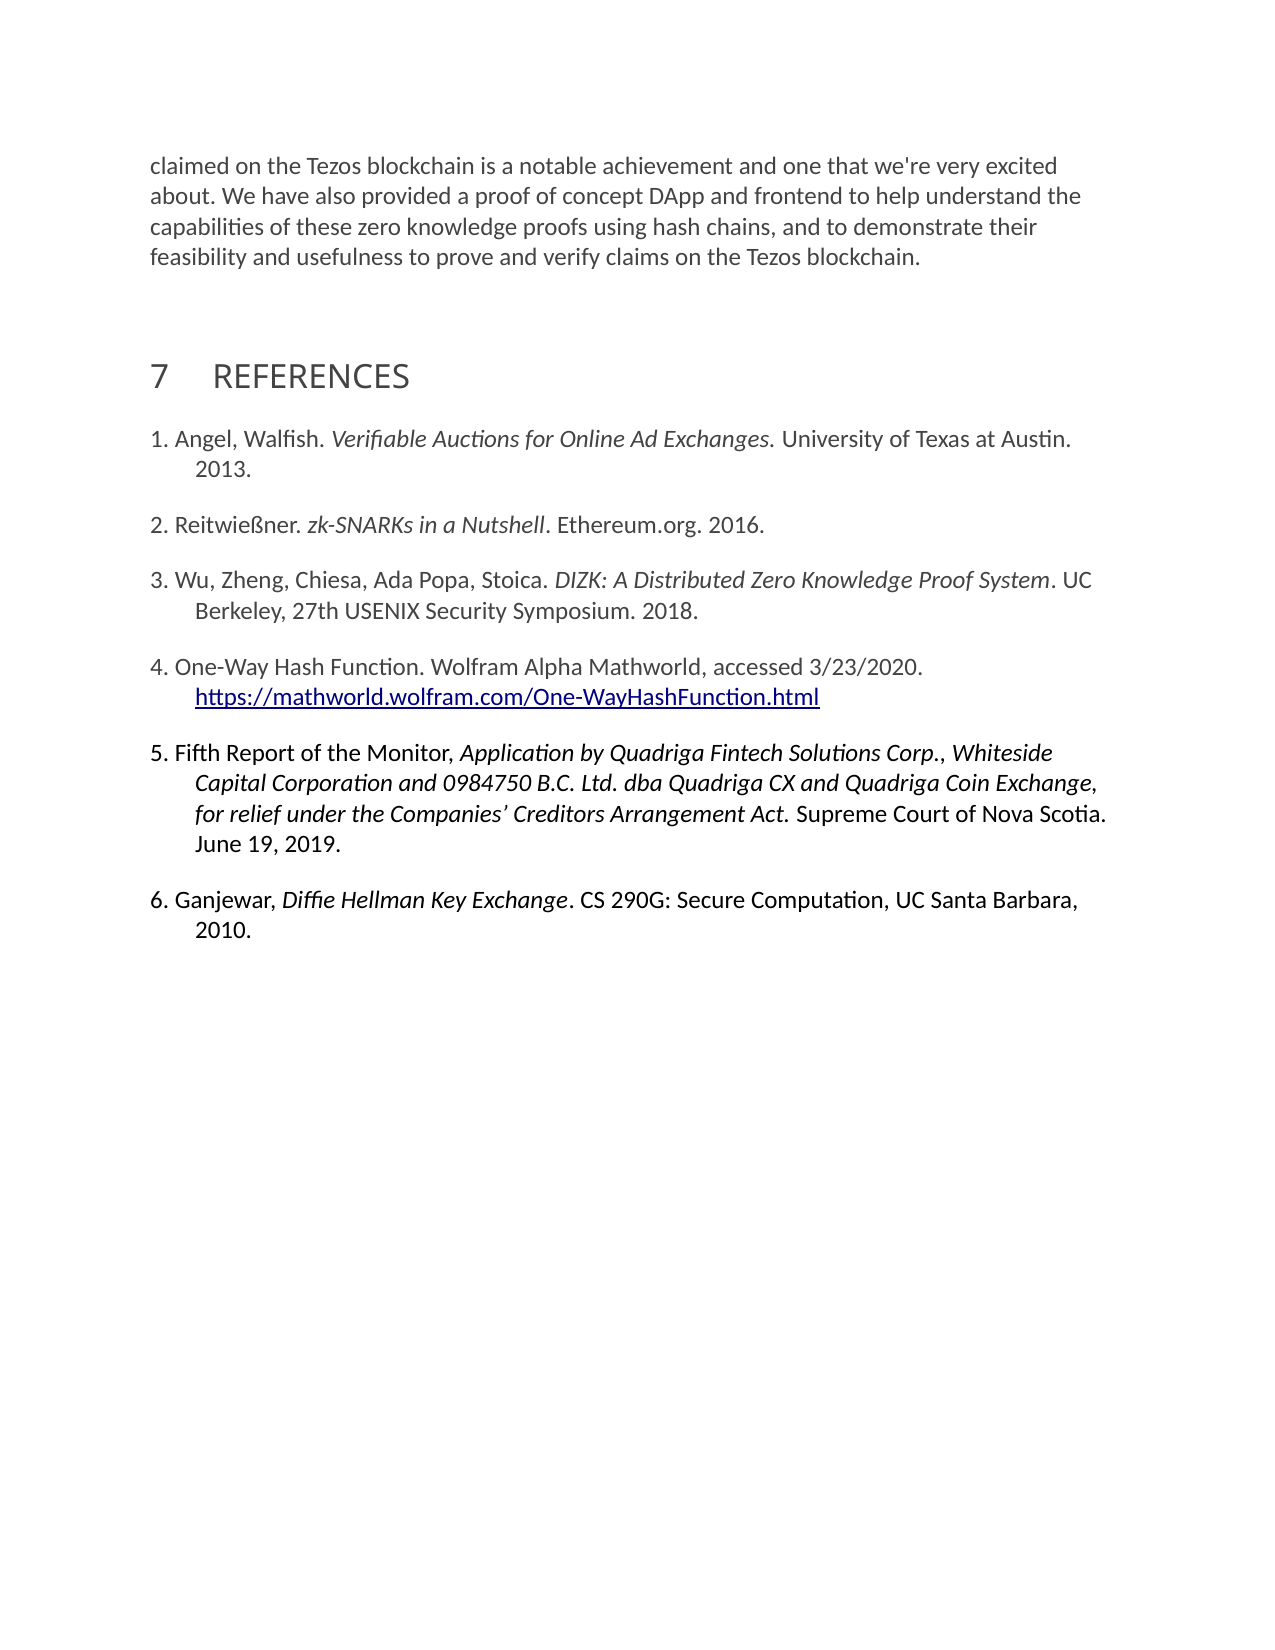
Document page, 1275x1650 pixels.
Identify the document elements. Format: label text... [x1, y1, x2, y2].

list 2. Reitwießner. zk-SNARKs in a Nutshell. Ethereum.org. 2016. [150, 509, 1125, 539]
list 4. One-Way Hash Function. Wolfram Alpha Mathworld, accessed 3/23/2020. https://mathworld.wolfram.com/One-WayHashFunction.html [150, 651, 1125, 712]
list 5. Fifth Report of the Monitor, Application by Quadriga Fintech Solutions Corp., Whiteside Capital Corporation and 0984750 B.C. Ltd. dba Quadriga CX and Quadriga Coin Exchange, for relief under the Companies’ Creditors Arrangement Act. Supreme Court of Nova Scotia. June 19, 2019. [150, 737, 1125, 859]
list 3. Wu, Zheng, Chiesa, Ada Popa, Stoica. DIZK: A Distributed Zero Knowledge Proof System. UC Berkeley, 27th USENIX Security Symposium. 2018. [150, 564, 1125, 626]
list 6. Ganjewar, Diffie Hellman Key Exchange. CS 290G: Secure Computation, UC Santa Barbara, 2010. [150, 884, 1125, 945]
subtitle 7 REFERENCES [150, 353, 1125, 398]
text claimed on the Tezos blockchain is a notable achievement and one that we're very excited about. We have also provided a proof of concept DApp and frontend to help understand the capabilities of these zero knowledge proofs using hash chains, and to demonstrate their feasibility and usefulness to prove and verify claims on the Tezos blockchain. [150, 150, 1125, 272]
list 1. Angel, Walfish. Verifiable Auctions for Online Ad Exchanges. University of Texas at Austin. 2013. [150, 423, 1125, 484]
